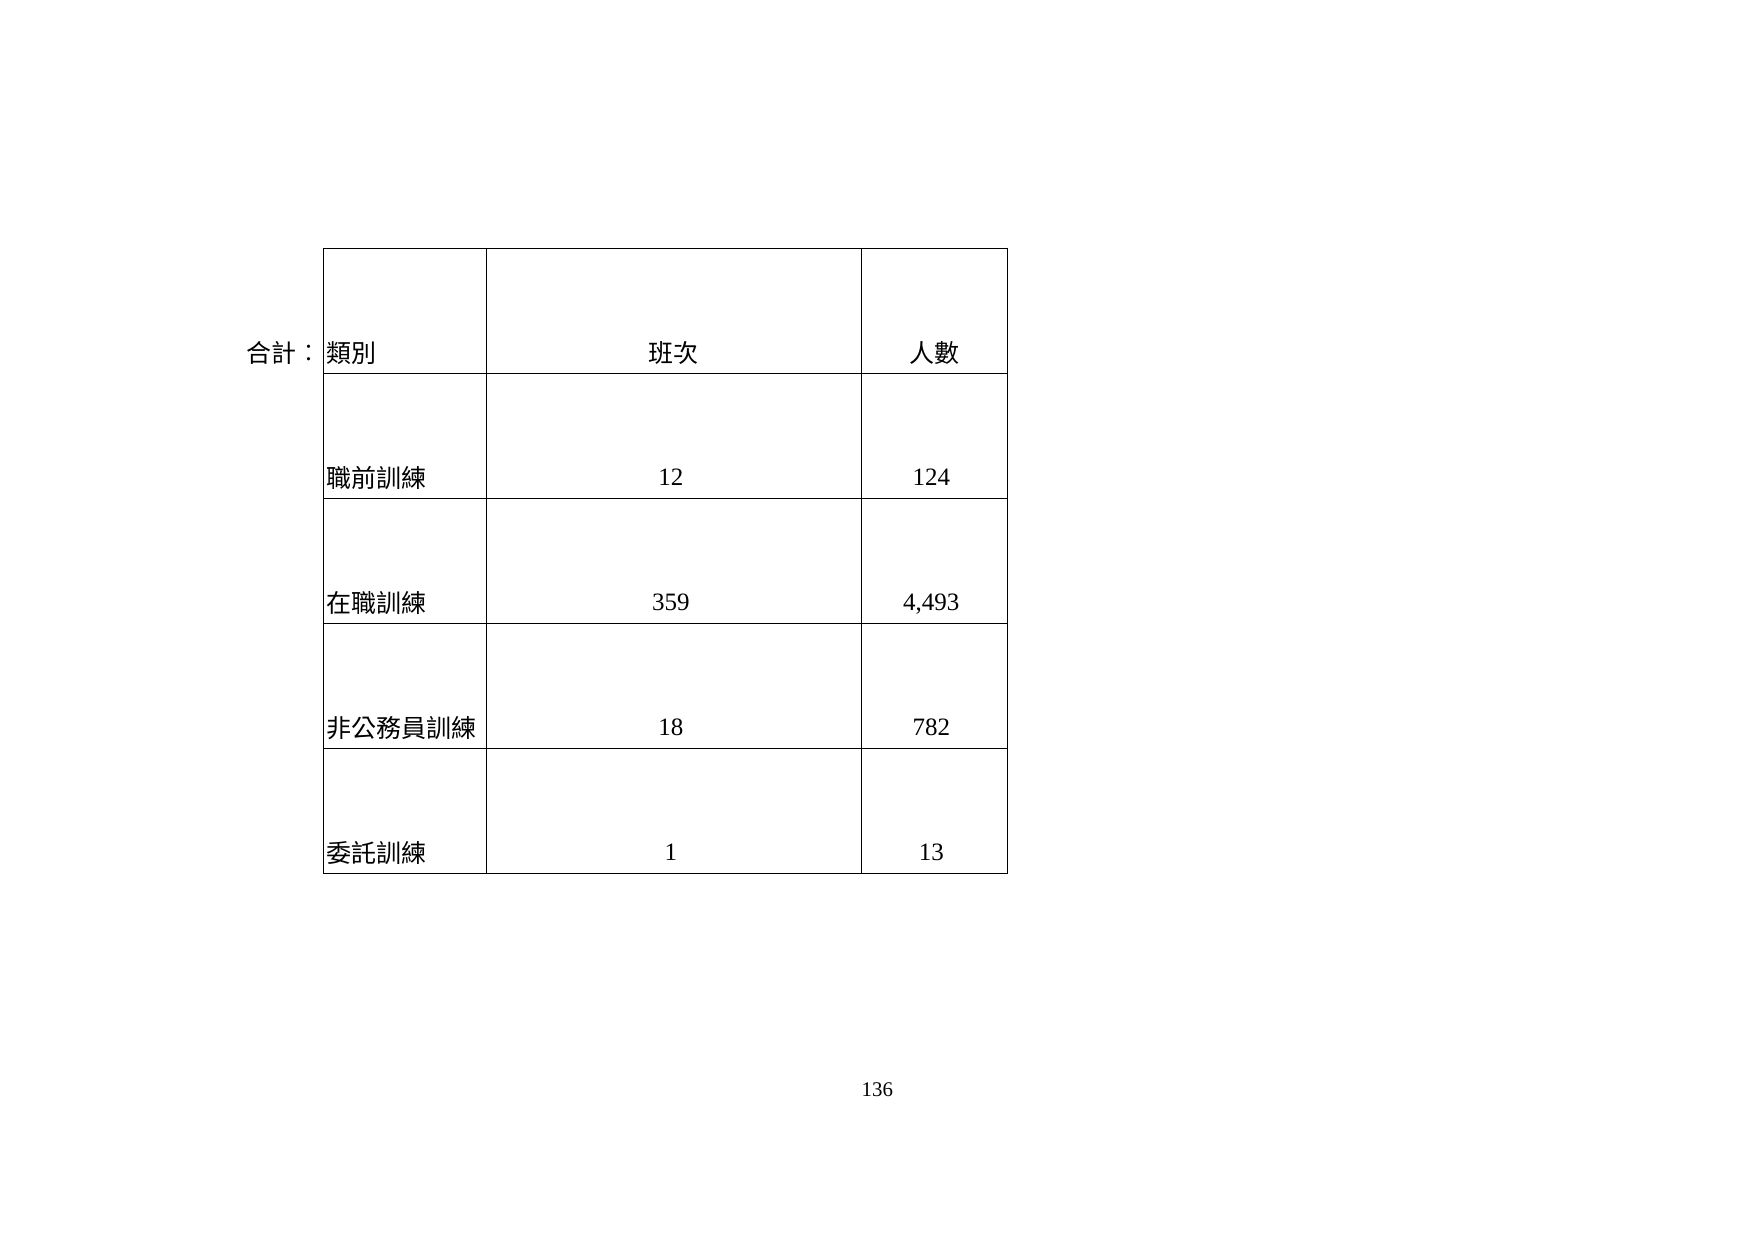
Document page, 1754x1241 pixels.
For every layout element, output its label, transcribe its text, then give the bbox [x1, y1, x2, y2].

table_cell 13 [862, 749, 1007, 873]
table_cell 4,493 [862, 499, 1007, 623]
table_cell 124 [862, 374, 1007, 498]
table_header 班次 [487, 249, 861, 373]
table_cell [153, 623, 323, 748]
table_cell 18 [487, 624, 861, 748]
table_cell 職前訓練 [324, 374, 486, 498]
table_cell 782 [862, 624, 1007, 748]
table_cell 非公務員訓練 [324, 624, 486, 748]
table_cell 359 [487, 499, 861, 623]
table_cell [153, 498, 323, 623]
table_cell [153, 373, 323, 498]
table_cell [153, 748, 323, 873]
table_header 類別 [324, 249, 486, 373]
table_cell 在職訓練 [324, 499, 486, 623]
table_header 合計︰ [153, 248, 323, 373]
table_header 人數 [862, 249, 1007, 373]
table_cell 委託訓練 [324, 749, 486, 873]
table_cell 12 [487, 374, 861, 498]
table_cell 1 [487, 749, 861, 873]
